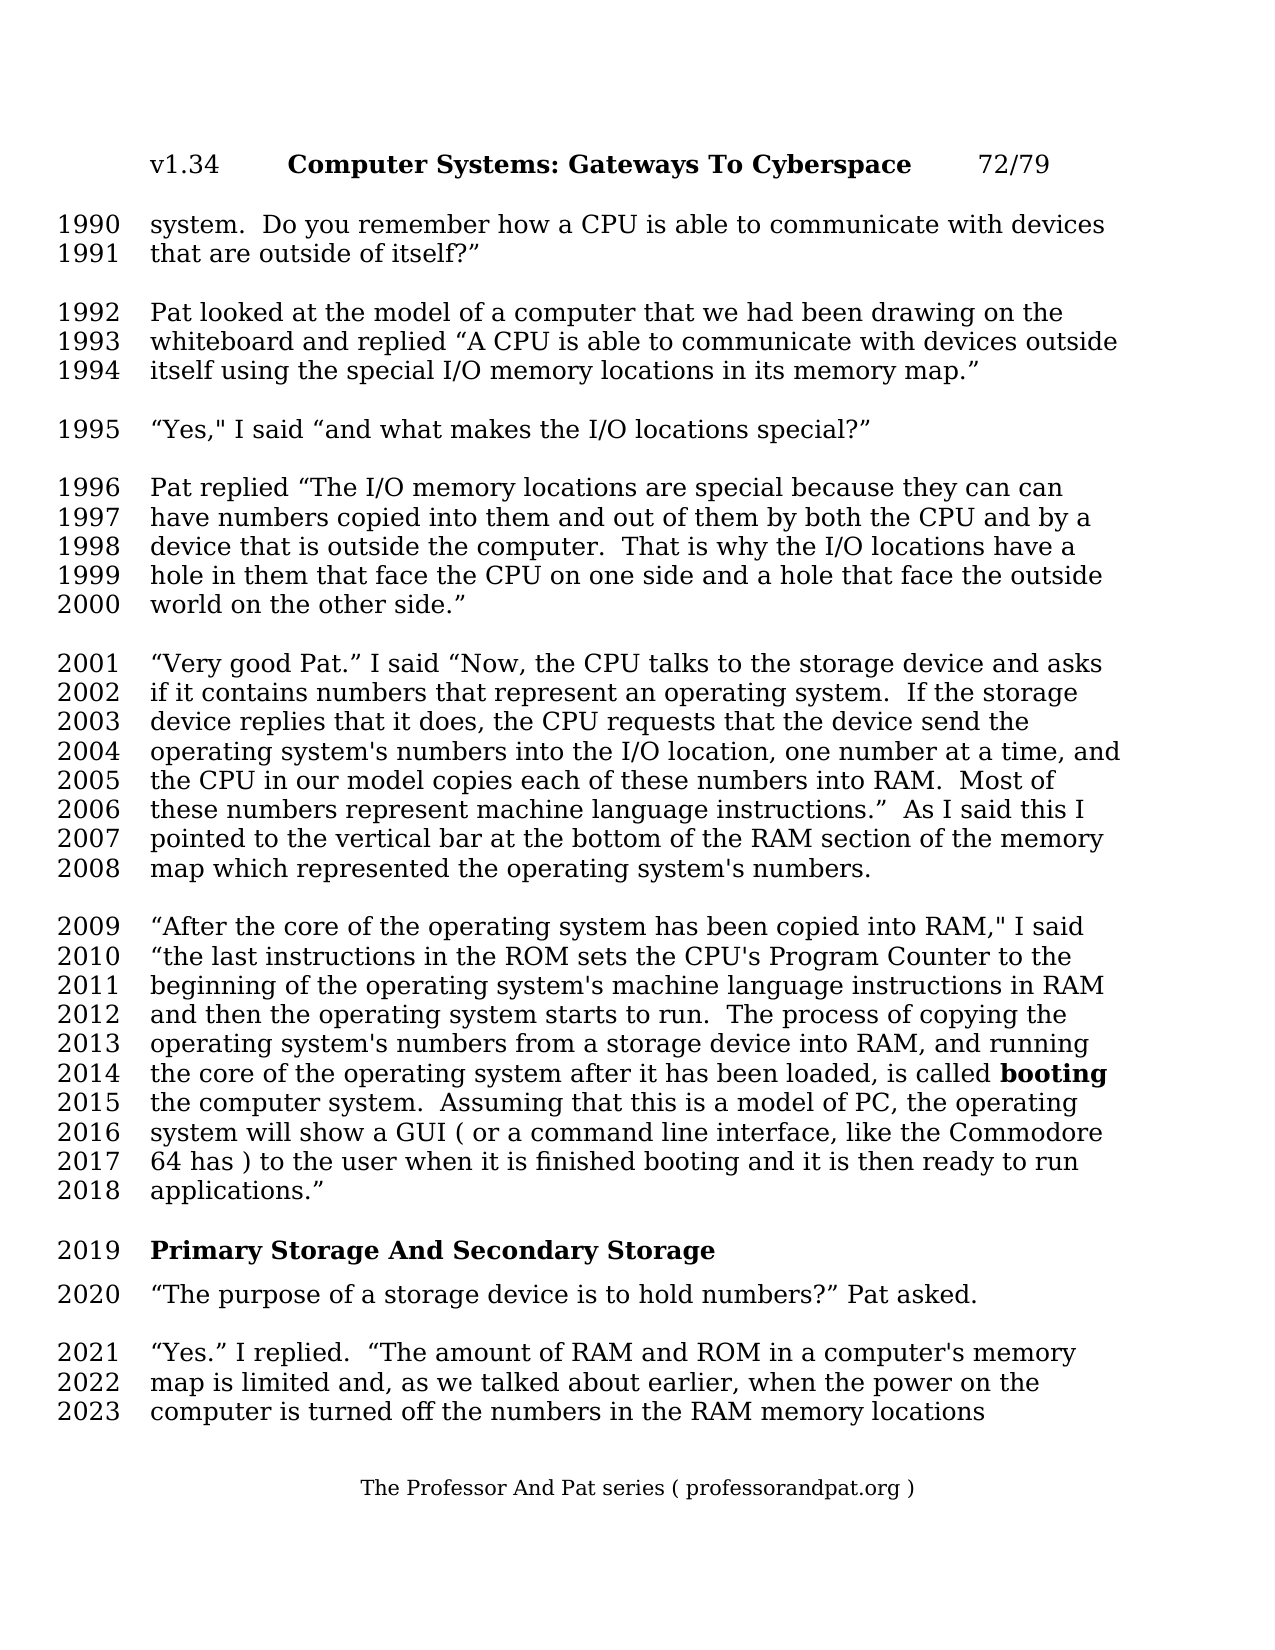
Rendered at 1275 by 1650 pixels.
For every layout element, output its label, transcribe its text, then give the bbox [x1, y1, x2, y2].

subtitle Primary Storage And Secondary Storage [150, 1236, 1125, 1265]
text Pat looked at the model of a computer that we had been drawing on the whiteboard and replied “A CPU is able to communicate with devices outside itself using the special I/O memory locations in its memory map.” [150, 298, 1125, 386]
text “Yes.” I replied. “The amount of RAM and ROM in a computer's memory map is limited and, as we talked about earlier, when the power on the computer is turned off the numbers in the RAM memory locations [150, 1338, 1125, 1426]
text “After the core of the operating system has been copied into RAM," I said “the last instructions in the ROM sets the CPU's Program Counter to the beginning of the operating system's machine language instructions in RAM and then the operating system starts to run. The process of copying the operating system's numbers from a storage device into RAM, and running the core of the operating system after it has been loaded, is called booting the computer system. Assuming that this is a model of PC, the operating system will show a GUI ( or a command line interface, like the Commodore 64 has ) to the user when it is finished booting and it is then ready to run applications.” [150, 912, 1125, 1206]
text system. Do you remember how a CPU is able to communicate with devices that are outside of itself?” [150, 210, 1125, 268]
text “The purpose of a storage device is to hold numbers?” Pat asked. [150, 1280, 1125, 1309]
text Pat replied “The I/O memory locations are special because they can can have numbers copied into them and out of them by both the CPU and by a device that is outside the computer. That is why the I/O locations have a hole in them that face the CPU on one side and a hole that face the outside world on the other side.” [150, 473, 1125, 620]
text “Very good Pat.” I said “Now, the CPU talks to the storage device and asks if it contains numbers that represent an operating system. If the storage device replies that it does, the CPU requests that the device send the operating system's numbers into the I/O location, one number at a time, and the CPU in our model copies each of these numbers into RAM. Most of these numbers represent machine language instructions.” As I said this I pointed to the vertical bar at the bottom of the RAM section of the memory map which represented the operating system's numbers. [150, 649, 1125, 883]
text “Yes," I said “and what makes the I/O locations special?” [150, 415, 1125, 444]
